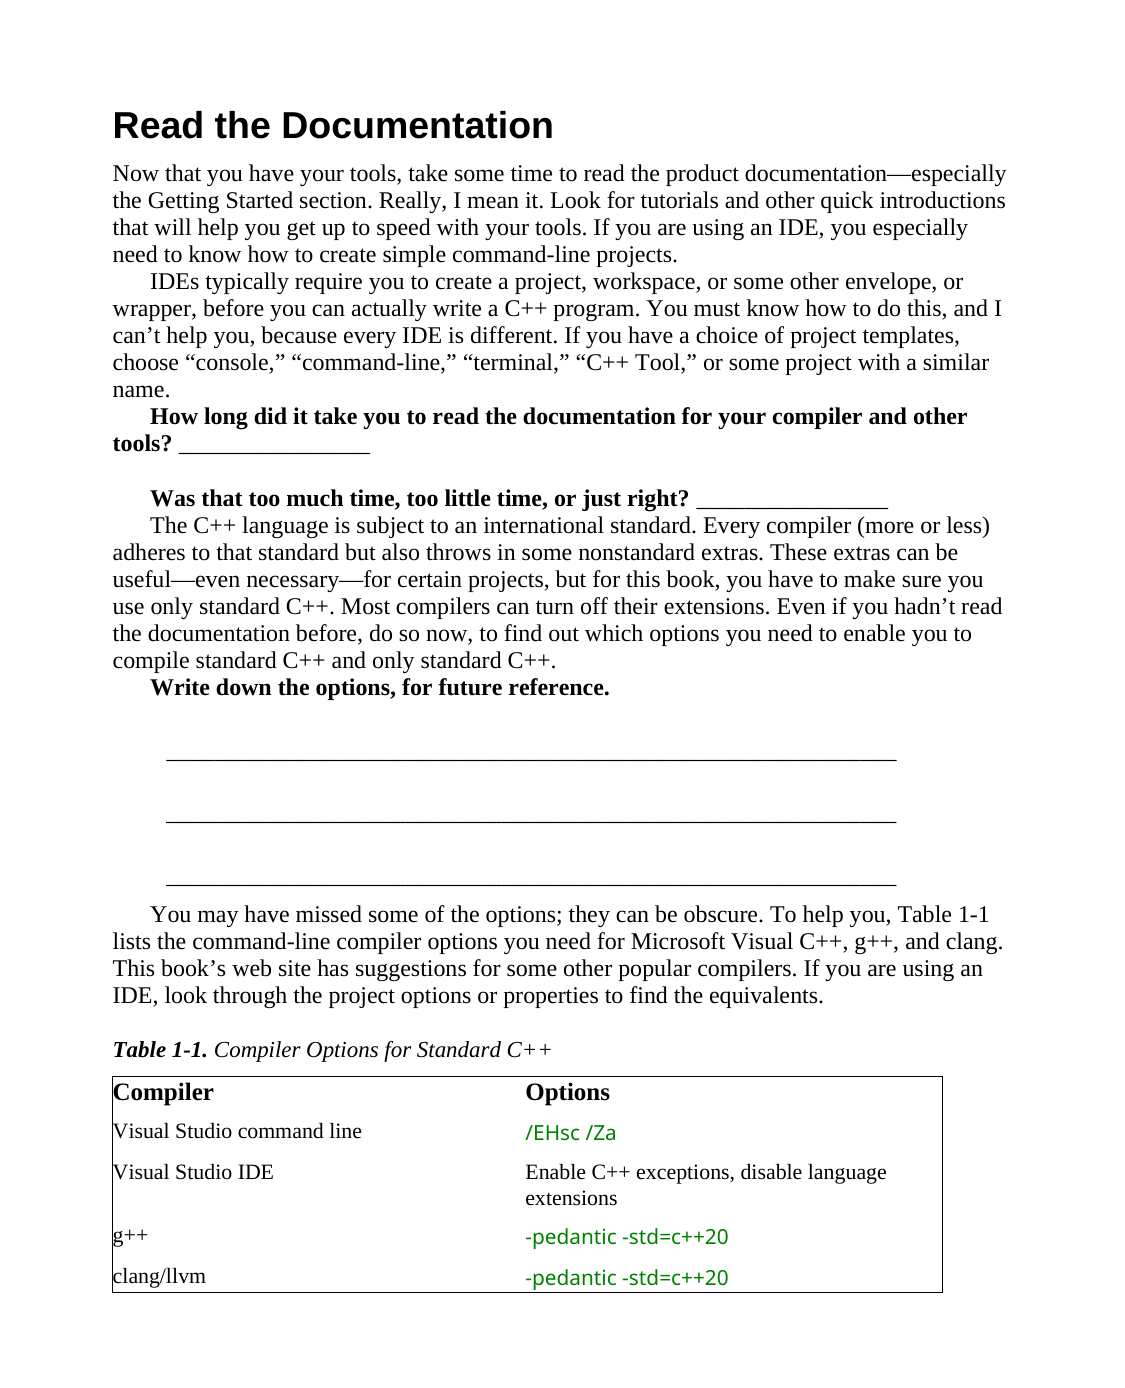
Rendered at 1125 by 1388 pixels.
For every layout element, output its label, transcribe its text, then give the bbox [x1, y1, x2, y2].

text You may have missed some of the options; they can be obscure. To help you, Table 1-1 lists the command-line compiler options you need for Microsoft Visual C++, g++, and clang. This book’s web site has suggestions for some other popular compilers. If you are using an IDE, look through the project options or properties to find the equivalents. [112, 901, 1012, 1009]
text Write down the options, for future reference. [112, 674, 1012, 701]
table_cell Visual Studio command line [113, 1118, 525, 1159]
text Now that you have your tools, take some time to read the product documentation—especially the Getting Started section. Really, I mean it. Look for tutorials and other quick introductions that will help you get up to speed with your tools. If you are using an IDE, you especially need to know how to create simple command-line projects. [112, 159, 1012, 268]
table_cell g++ [113, 1222, 525, 1263]
table_cell -pedantic -std=c++20 [525, 1222, 942, 1263]
list _____________________________________________________________ [112, 861, 1012, 888]
table_header Compiler [113, 1077, 525, 1118]
list _____________________________________________________________ [112, 736, 1012, 763]
table_cell clang/llvm [113, 1263, 525, 1292]
list _____________________________________________________________ [112, 799, 1012, 826]
text How long did it take you to read the documentation for your compiler and other tools? ________________ [112, 403, 1012, 457]
text The C++ language is subject to an international standard. Every compiler (more or less) adheres to that standard but also throws in some nonstandard extras. These extras can be useful—even necessary—for certain projects, but for this book, you have to make sure you use only standard C++. Most compilers can turn off their extensions. Even if you hadn’t read the documentation before, do so now, to find out which options you need to enable you to compile standard C++ and only standard C++. [112, 511, 1012, 674]
subtitle Read the Documentation [112, 104, 1012, 147]
text IDEs typically require you to create a project, workspace, or some other envelope, or wrapper, before you can actually write a C++ program. You must know how to do this, and I can’t help you, because every IDE is different. If you have a choice of project templates, choose “console,” “command-line,” “terminal,” “C++ Tool,” or some project with a similar name. [112, 268, 1012, 403]
text Was that too much time, too little time, or just right? ________________ [112, 484, 1012, 511]
table_cell Enable C++ exceptions, disable language extensions [525, 1159, 942, 1222]
table_cell /EHsc /Za [525, 1118, 942, 1159]
text Table 1-1. Compiler Options for Standard C++ [112, 1034, 1012, 1063]
table_header Options [525, 1077, 942, 1118]
table_cell -pedantic -std=c++20 [525, 1263, 942, 1292]
table_cell Visual Studio IDE [113, 1159, 525, 1222]
